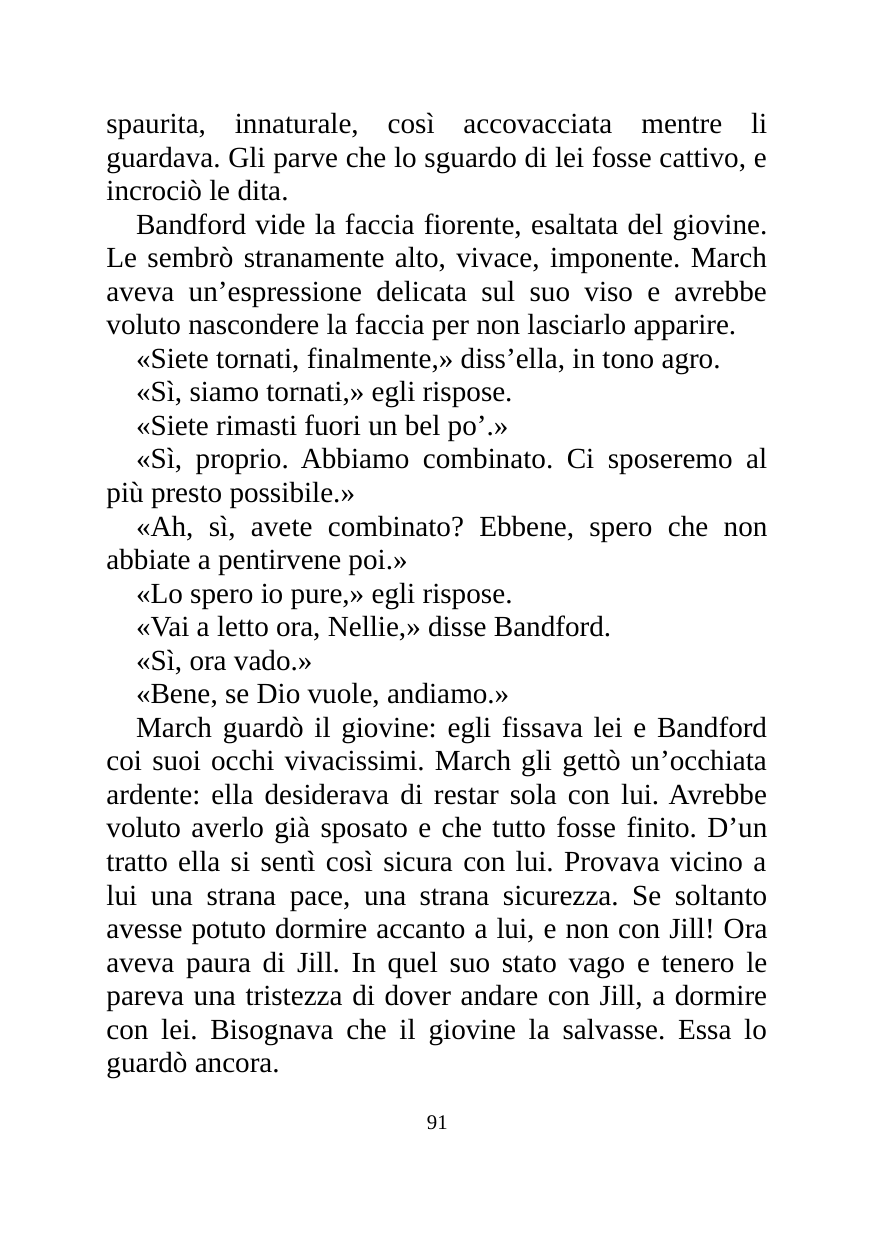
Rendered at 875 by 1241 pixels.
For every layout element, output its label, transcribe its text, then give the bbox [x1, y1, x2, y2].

text «Lo spero io pure,» egli rispose. [106, 576, 768, 609]
text «Sì, siamo tornati,» egli rispose. [106, 374, 768, 408]
text «Ah, sì, avete combinato? Ebbene, spero che non abbiate a pentirvene poi.» [106, 509, 768, 576]
text «Sì, ora vado.» [106, 643, 768, 676]
text Bandford vide la faccia fiorente, esaltata del giovine. Le sembrò stranamente alto, vivace, imponente. March aveva un’espressione delicata sul suo viso e avrebbe voluto nascondere la faccia per non lasciarlo apparire. [106, 207, 768, 341]
text March guardò il giovine: egli fissava lei e Bandford coi suoi occhi vivacissimi. March gli gettò un’occhiata ardente: ella desiderava di restar sola con lui. Avrebbe voluto averlo già sposato e che tutto fosse finito. D’un tratto ella si sentì così sicura con lui. Provava vicino a lui una strana pace, una strana sicurezza. Se soltanto avesse potuto dormire accanto a lui, e non con Jill! Ora aveva paura di Jill. In quel suo stato vago e tenero le pareva una tristezza di dover andare con Jill, a dormire con lei. Bisognava che il giovine la salvasse. Essa lo guardò ancora. [106, 710, 768, 1079]
text «Siete rimasti fuori un bel po’.» [106, 408, 768, 442]
text «Vai a letto ora, Nellie,» disse Bandford. [106, 609, 768, 643]
text spaurita, innaturale, così accovacciata mentre li guardava. Gli parve che lo sguardo di lei fosse cattivo, e incrociò le dita. [106, 106, 768, 207]
text «Bene, se Dio vuole, andiamo.» [106, 676, 768, 710]
text «Sì, proprio. Abbiamo combinato. Ci sposeremo al più presto possibile.» [106, 442, 768, 509]
text «Siete tornati, finalmente,» diss’ella, in tono agro. [106, 341, 768, 374]
